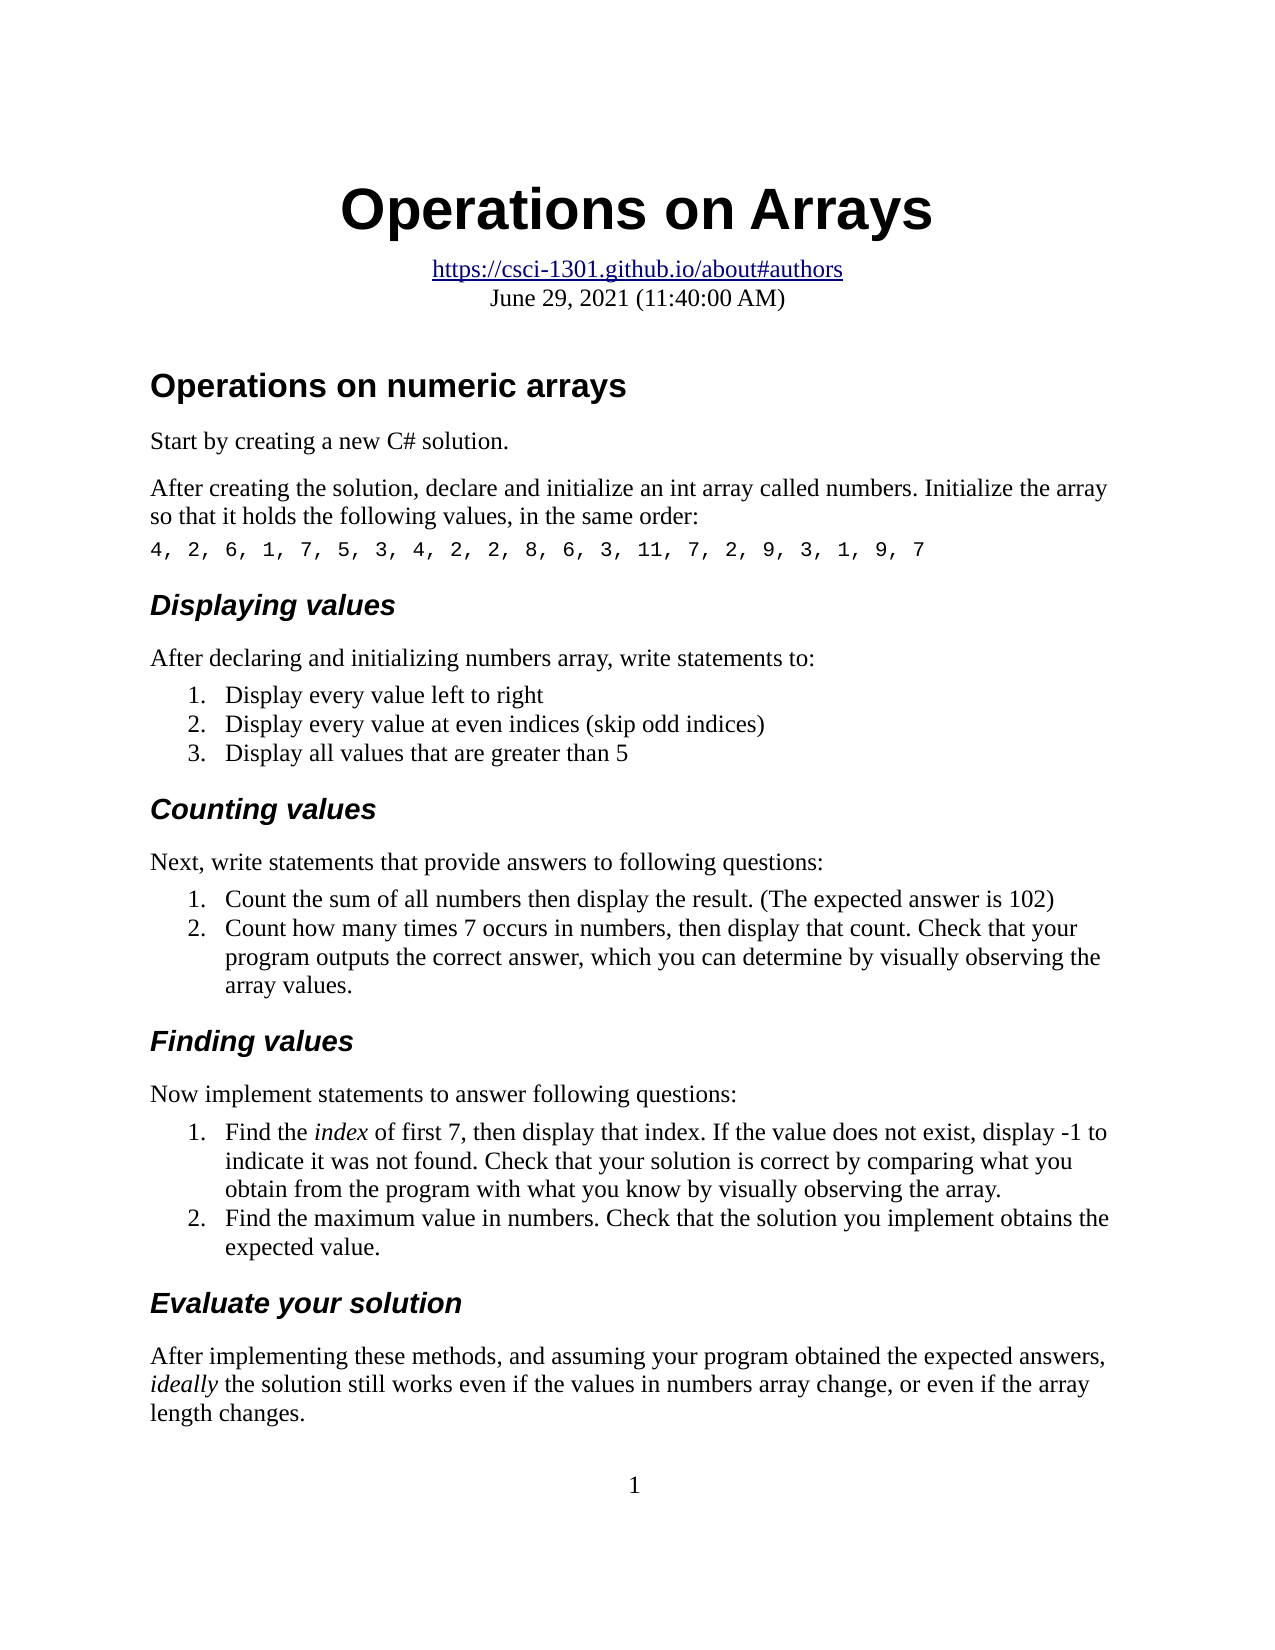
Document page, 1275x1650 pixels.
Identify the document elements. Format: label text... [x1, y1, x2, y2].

list Count how many times 7 occurs in numbers, then display that count. Check that your program outputs the correct answer, which you can determine by visually observing the array values. [187, 913, 1125, 999]
list Display every value at even indices (skip odd indices) [187, 709, 1125, 738]
list Find the index of first 7, then display that index. If the value does not exist, display -1 to indicate it was not found. Check that your solution is correct by comparing what you obtain from the program with what you know by visually observing the array. [187, 1117, 1125, 1203]
list Display all values that are greater than 5 [187, 738, 1125, 767]
text After implementing these methods, and assuming your program obtained the expected answers, ideally the solution still works even if the values in numbers array change, or even if the array length changes. [150, 1341, 1125, 1427]
text Start by creating a new C# solution. [150, 426, 1125, 455]
text June 29, 2021 (11:40:00 AM) [150, 283, 1125, 312]
text Now implement statements to answer following questions: [150, 1079, 1125, 1108]
text 4, 2, 6, 1, 7, 5, 3, 4, 2, 2, 8, 6, 3, 11, 7, 2, 9, 3, 1, 9, 7 [150, 539, 1125, 563]
list Find the maximum value in numbers. Check that the solution you implement obtains the expected value. [187, 1203, 1125, 1261]
subtitle Finding values [150, 1024, 1125, 1058]
subtitle Evaluate your solution [150, 1286, 1125, 1319]
list Count the sum of all numbers then display the result. (The expected answer is 102) [187, 884, 1125, 913]
subtitle Displaying values [150, 588, 1125, 621]
list Display every value left to right [187, 680, 1125, 709]
text https://csci-1301.github.io/about#authors [150, 254, 1125, 283]
text Next, write statements that provide answers to following questions: [150, 847, 1125, 875]
subtitle Counting values [150, 792, 1125, 825]
title Operations on Arrays [150, 175, 1125, 242]
text After declaring and initializing numbers array, write statements to: [150, 643, 1125, 671]
text After creating the solution, declare and initialize an int array called numbers. Initialize the array so that it holds the following values, in the same order: [150, 473, 1125, 530]
subtitle Operations on numeric arrays [150, 366, 1125, 404]
